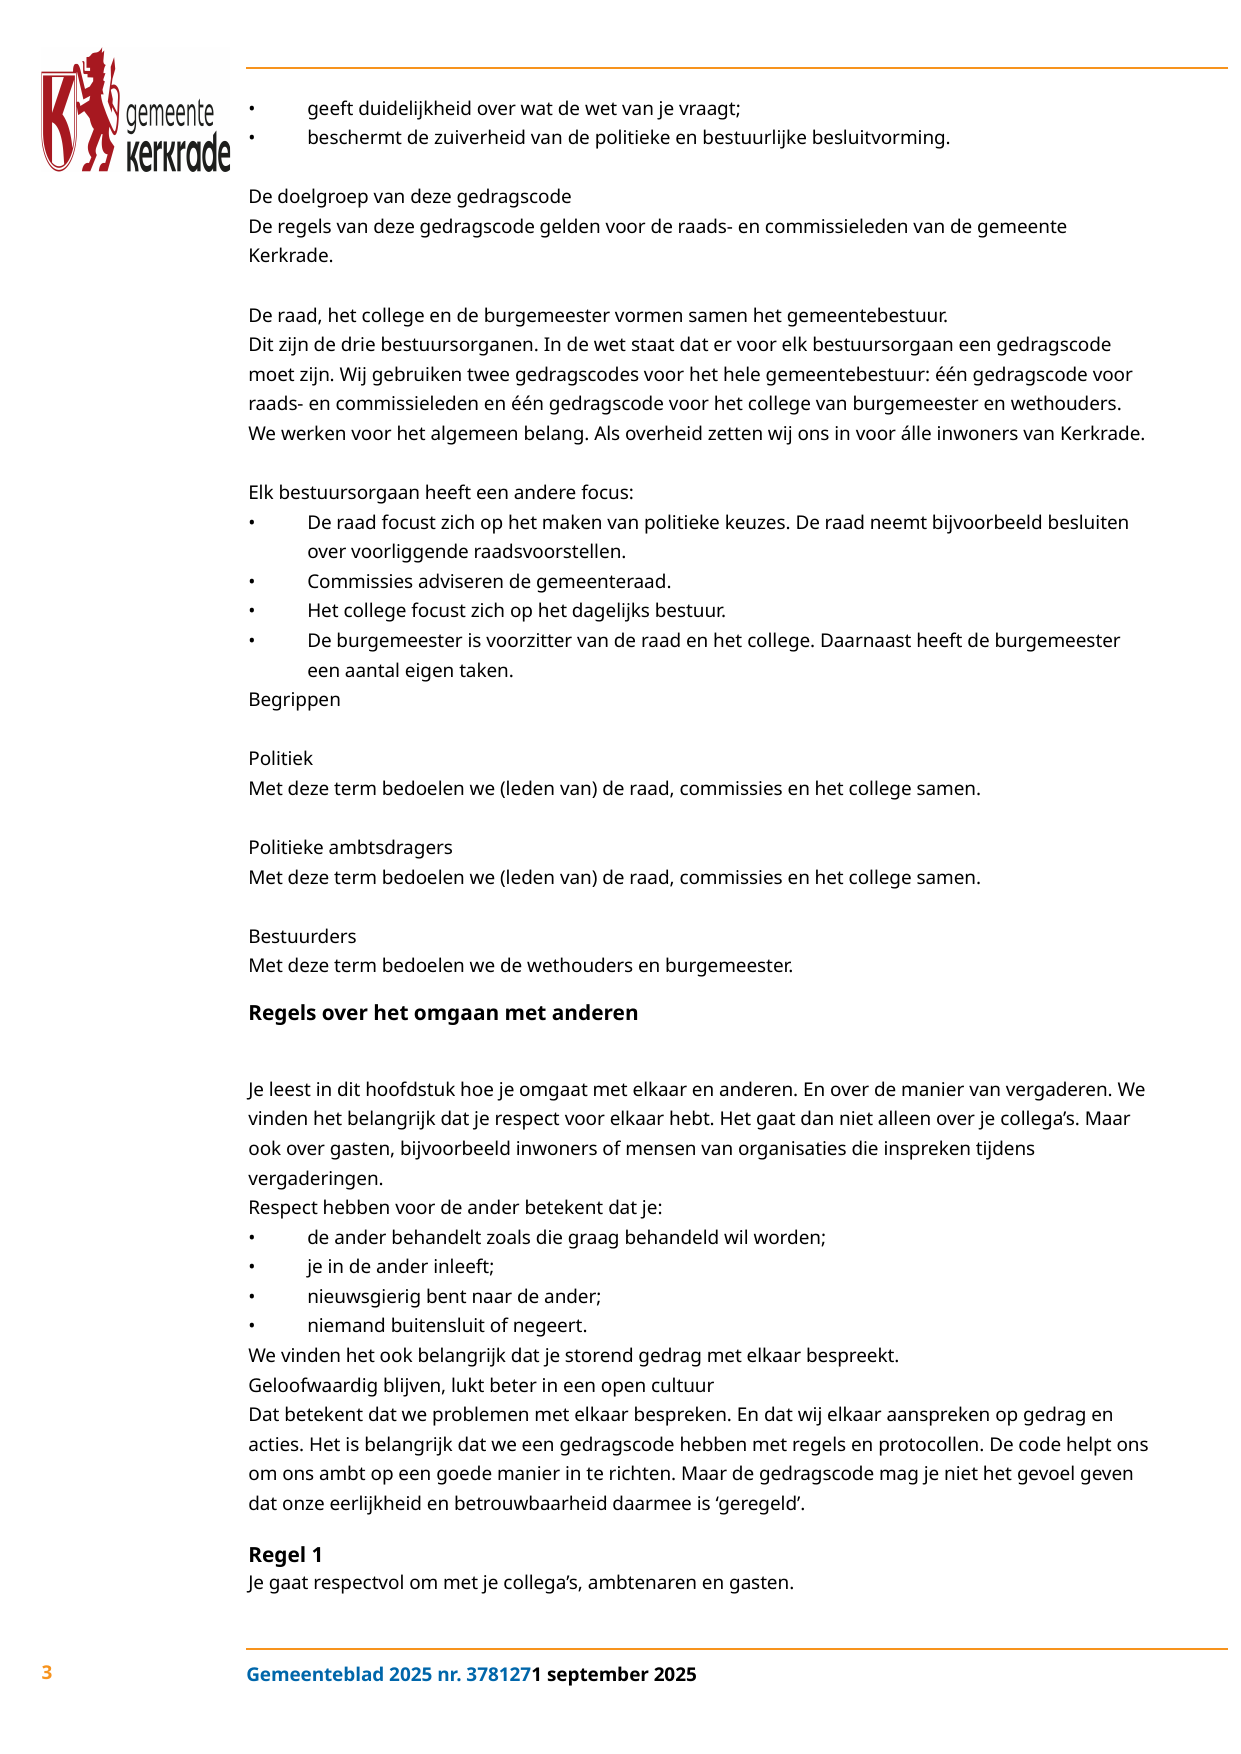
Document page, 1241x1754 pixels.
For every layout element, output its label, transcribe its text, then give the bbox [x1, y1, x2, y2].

text Begrippen [248, 686, 1152, 712]
text Met deze term bedoelen we de wethouders en burgemeester. [248, 953, 1152, 978]
text Dat betekent dat we problemen met elkaar bespreken. En dat wij elkaar aanspreken op gedrag en acties. Het is belangrijk dat we een gedragscode hebben met regels en protocollen. De code helpt ons om ons ambt op een goede manier in te richten. Maar de gedragscode mag je niet het gevoel geven dat onze eerlijkheid en betrouwbaarheid daarmee is ‘geregeld’. [248, 1401, 1152, 1516]
text Dit zijn de drie bestuursorganen. In de wet staat dat er voor elk bestuursorgaan een gedragscode moet zijn. Wij gebruiken twee gedragscodes voor het hele gemeentebestuur: één gedragscode voor raads- en commissieleden en één gedragscode voor het college van burgemeester en wethouders. We werken voor het algemeen belang. Als overheid zetten wij ons in voor álle inwoners van Kerkrade. [248, 331, 1152, 446]
text Politiek [248, 746, 1152, 771]
text Regel 1 [248, 1541, 1152, 1569]
list De raad focust zich op het maken van politieke keuzes. De raad neemt bijvoorbeeld besluiten over voorliggende raadsvoorstellen. [248, 509, 1152, 564]
text De regels van deze gedragscode gelden voor de raads- en commissieleden van de gemeente Kerkrade. [248, 213, 1152, 268]
text Elk bestuursorgaan heeft een andere focus: [248, 479, 1152, 505]
list nieuwsgierig bent naar de ander; [248, 1283, 1152, 1309]
list De burgemeester is voorzitter van de raad en het college. Daarnaast heeft de burgemeester een aantal eigen taken. [248, 627, 1152, 683]
text Je leest in dit hoofdstuk hoe je omgaat met elkaar en anderen. En over de manier van vergaderen. We vinden het belangrijk dat je respect voor elkaar hebt. Het gaat dan niet alleen over je collega’s. Maar ook over gasten, bijvoorbeeld inwoners of mensen van organisaties die inspreken tijdens vergaderingen. [248, 1076, 1152, 1191]
text Je gaat respectvol om met je collega’s, ambtenaren en gasten. [248, 1569, 1152, 1595]
text De doelgroep van deze gedragscode [248, 183, 1152, 209]
list niemand buitensluit of negeert. [248, 1313, 1152, 1338]
text Met deze term bedoelen we (leden van) de raad, commissies en het college samen. [248, 864, 1152, 890]
list Commissies adviseren de gemeenteraad. [248, 568, 1152, 594]
text Bestuurders [248, 923, 1152, 949]
list geeft duidelijkheid over wat de wet van je vraagt; [248, 95, 1152, 121]
text Respect hebben voor de ander betekent dat je: [248, 1194, 1152, 1220]
text Regels over het omgaan met anderen [248, 998, 1152, 1027]
text Met deze term bedoelen we (leden van) de raad, commissies en het college samen. [248, 775, 1152, 801]
text Geloofwaardig blijven, lukt beter in een open cultuur [248, 1372, 1152, 1398]
picture [41, 47, 231, 172]
list beschermt de zuiverheid van de politieke en bestuurlijke besluitvorming. [248, 124, 1152, 150]
text We vinden het ook belangrijk dat je storend gedrag met elkaar bespreekt. [248, 1342, 1152, 1368]
text De raad, het college en de burgemeester vormen samen het gemeentebestuur. [248, 302, 1152, 328]
text Politieke ambtsdragers [248, 834, 1152, 860]
list de ander behandelt zoals die graag behandeld wil worden; [248, 1224, 1152, 1250]
list je in de ander inleeft; [248, 1253, 1152, 1279]
list Het college focust zich op het dagelijks bestuur. [248, 598, 1152, 623]
